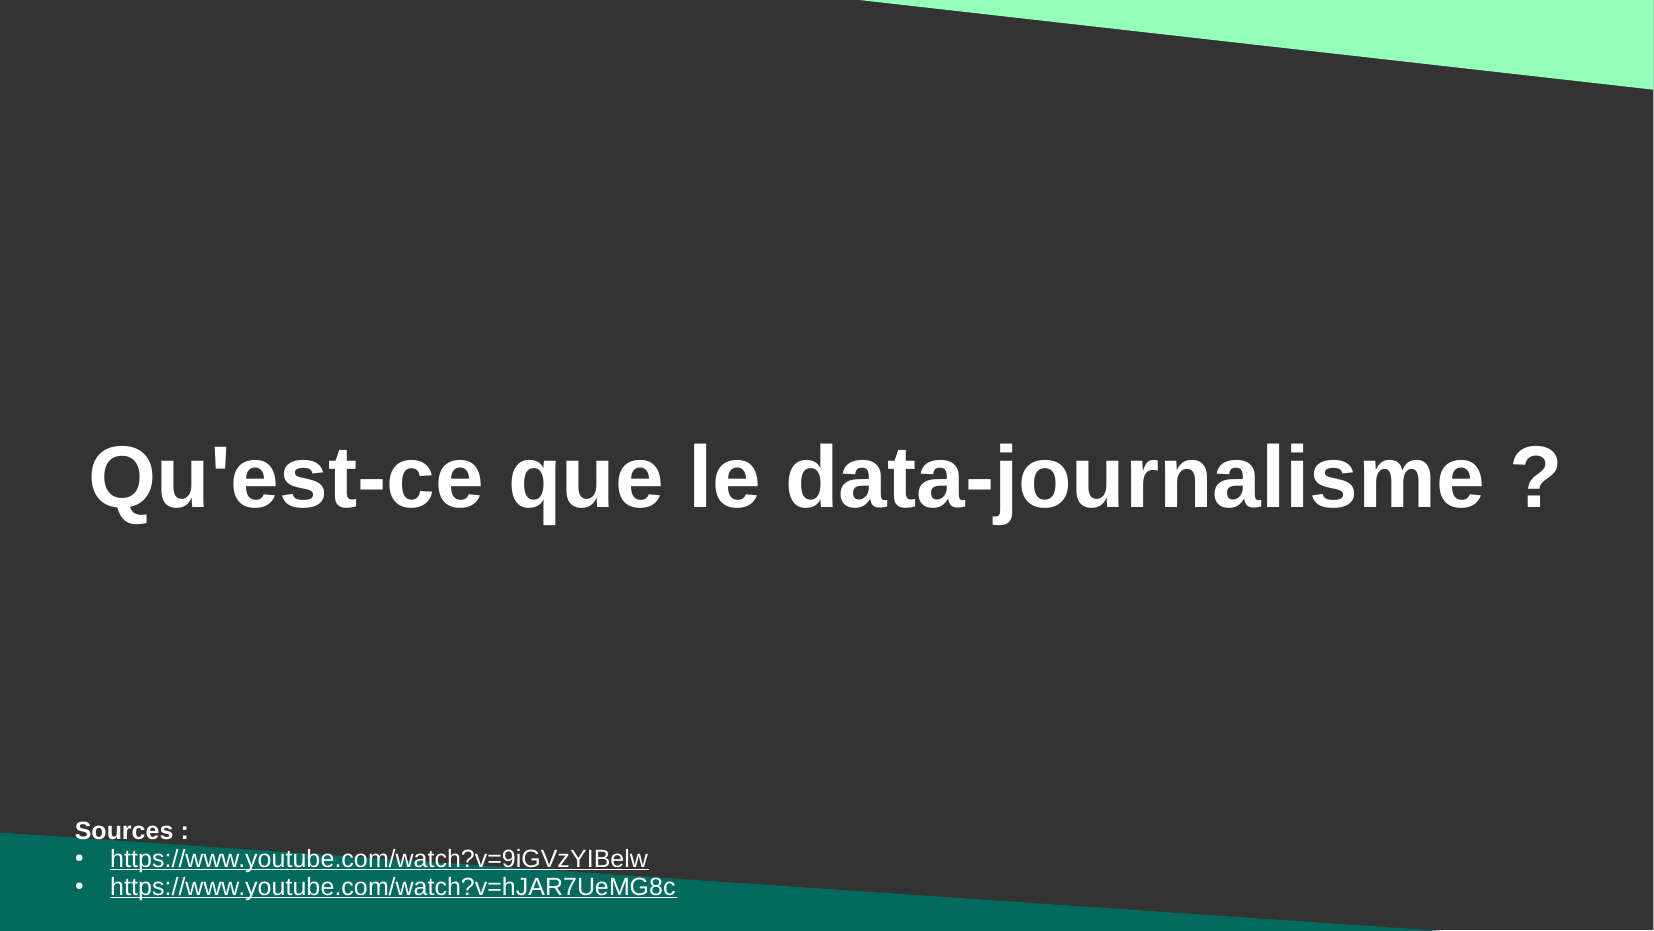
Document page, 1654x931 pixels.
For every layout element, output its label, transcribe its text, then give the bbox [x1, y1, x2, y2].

title Qu'est-ce que le data-journalisme ? [31, 428, 1622, 527]
text_box [859, 0, 1654, 90]
text_box Sources : https://www.youtube.com/watch?v=9iGVzYIBelw https://www.youtube.com/watch?v=hJAR7UeMG8c [60, 809, 1546, 931]
